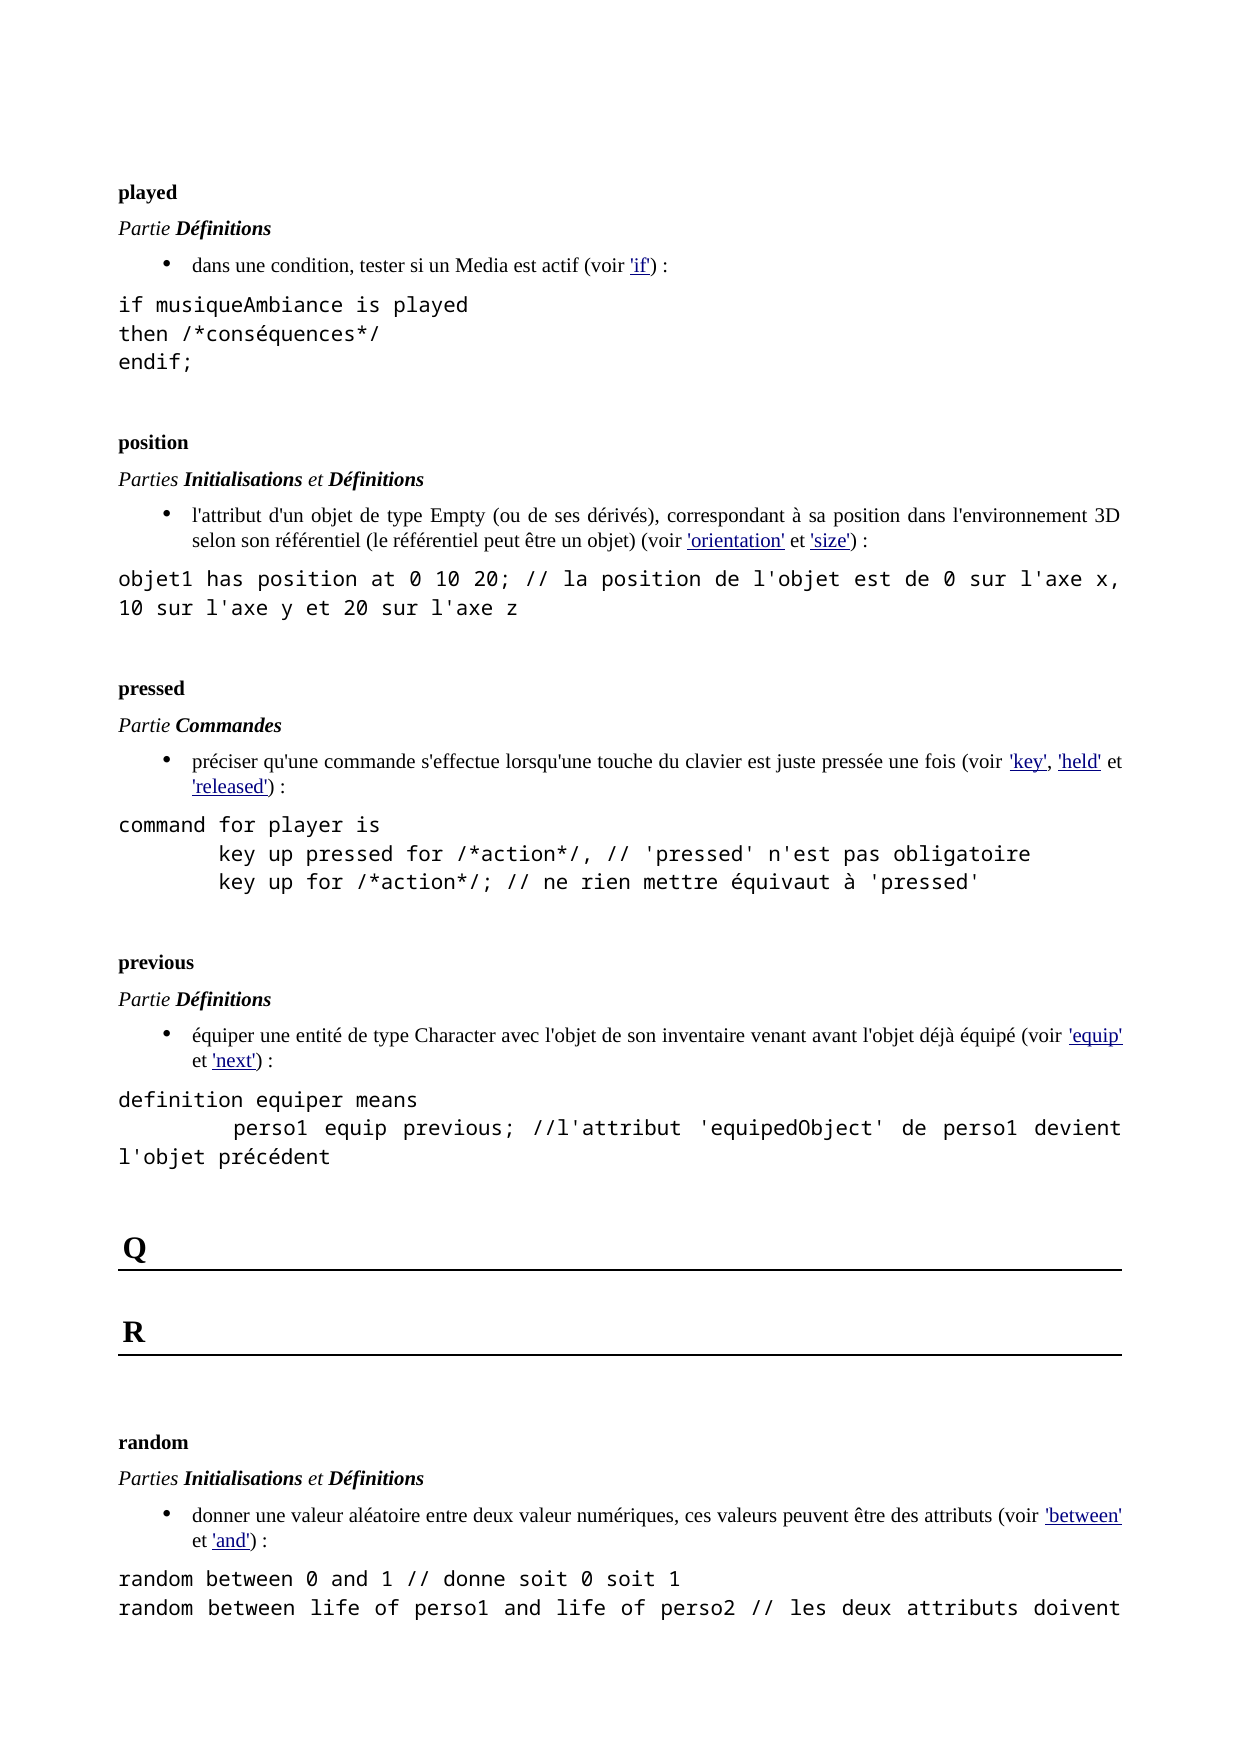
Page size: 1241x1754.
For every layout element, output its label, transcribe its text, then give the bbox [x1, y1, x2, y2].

text if musiqueAmbiance is played [118, 290, 1122, 319]
text key up pressed for /*action*/, // 'pressed' n'est pas obligatoire [118, 839, 1122, 867]
text random between life of perso1 and life of perso2 // les deux attributs doivent [118, 1593, 1122, 1621]
list donner une valeur aléatoire entre deux valeur numériques, ces valeurs peuvent être des attributs (voir 'between' et 'and') : [162, 1503, 1122, 1552]
text Parties Initialisations et Définitions [118, 1466, 1122, 1490]
subtitle pressed [118, 676, 1122, 700]
text Partie Définitions [118, 987, 1122, 1011]
list dans une condition, tester si un Media est actif (voir 'if') : [162, 253, 1122, 278]
text endif; [118, 347, 1122, 376]
subtitle previous [118, 950, 1122, 974]
subtitle R [118, 1309, 1122, 1354]
text Partie Commandes [118, 712, 1122, 737]
subtitle random [118, 1430, 1122, 1454]
text key up for /*action*/; // ne rien mettre équivaut à 'pressed' [118, 867, 1122, 896]
list l'attribut d'un objet de type Empty (ou de ses dérivés), correspondant à sa position dans l'environnement 3D selon son référentiel (le référentiel peut être un objet) (voir 'orientation' et 'size') : [162, 503, 1122, 552]
subtitle played [118, 180, 1122, 204]
text definition equiper means [118, 1085, 1122, 1113]
text Parties Initialisations et Définitions [118, 467, 1122, 491]
text perso1 equip previous; //l'attribut 'equipedObject' de perso1 devient l'objet précédent [118, 1113, 1122, 1170]
list équiper une entité de type Character avec l'objet de son inventaire venant avant l'objet déjà équipé (voir 'equip' et 'next') : [162, 1023, 1122, 1072]
list préciser qu'une commande s'effectue lorsqu'une touche du clavier est juste pressée une fois (voir 'key', 'held' et 'released') : [162, 749, 1122, 798]
subtitle Q [118, 1225, 1122, 1269]
text objet1 has position at 0 10 20; // la position de l'objet est de 0 sur l'axe x, 10 sur l'axe y et 20 sur l'axe z [118, 564, 1122, 621]
text Partie Définitions [118, 216, 1122, 240]
text command for player is [118, 811, 1122, 839]
subtitle position [118, 430, 1122, 454]
text then /*conséquences*/ [118, 319, 1122, 347]
text random between 0 and 1 // donne soit 0 soit 1 [118, 1564, 1122, 1593]
